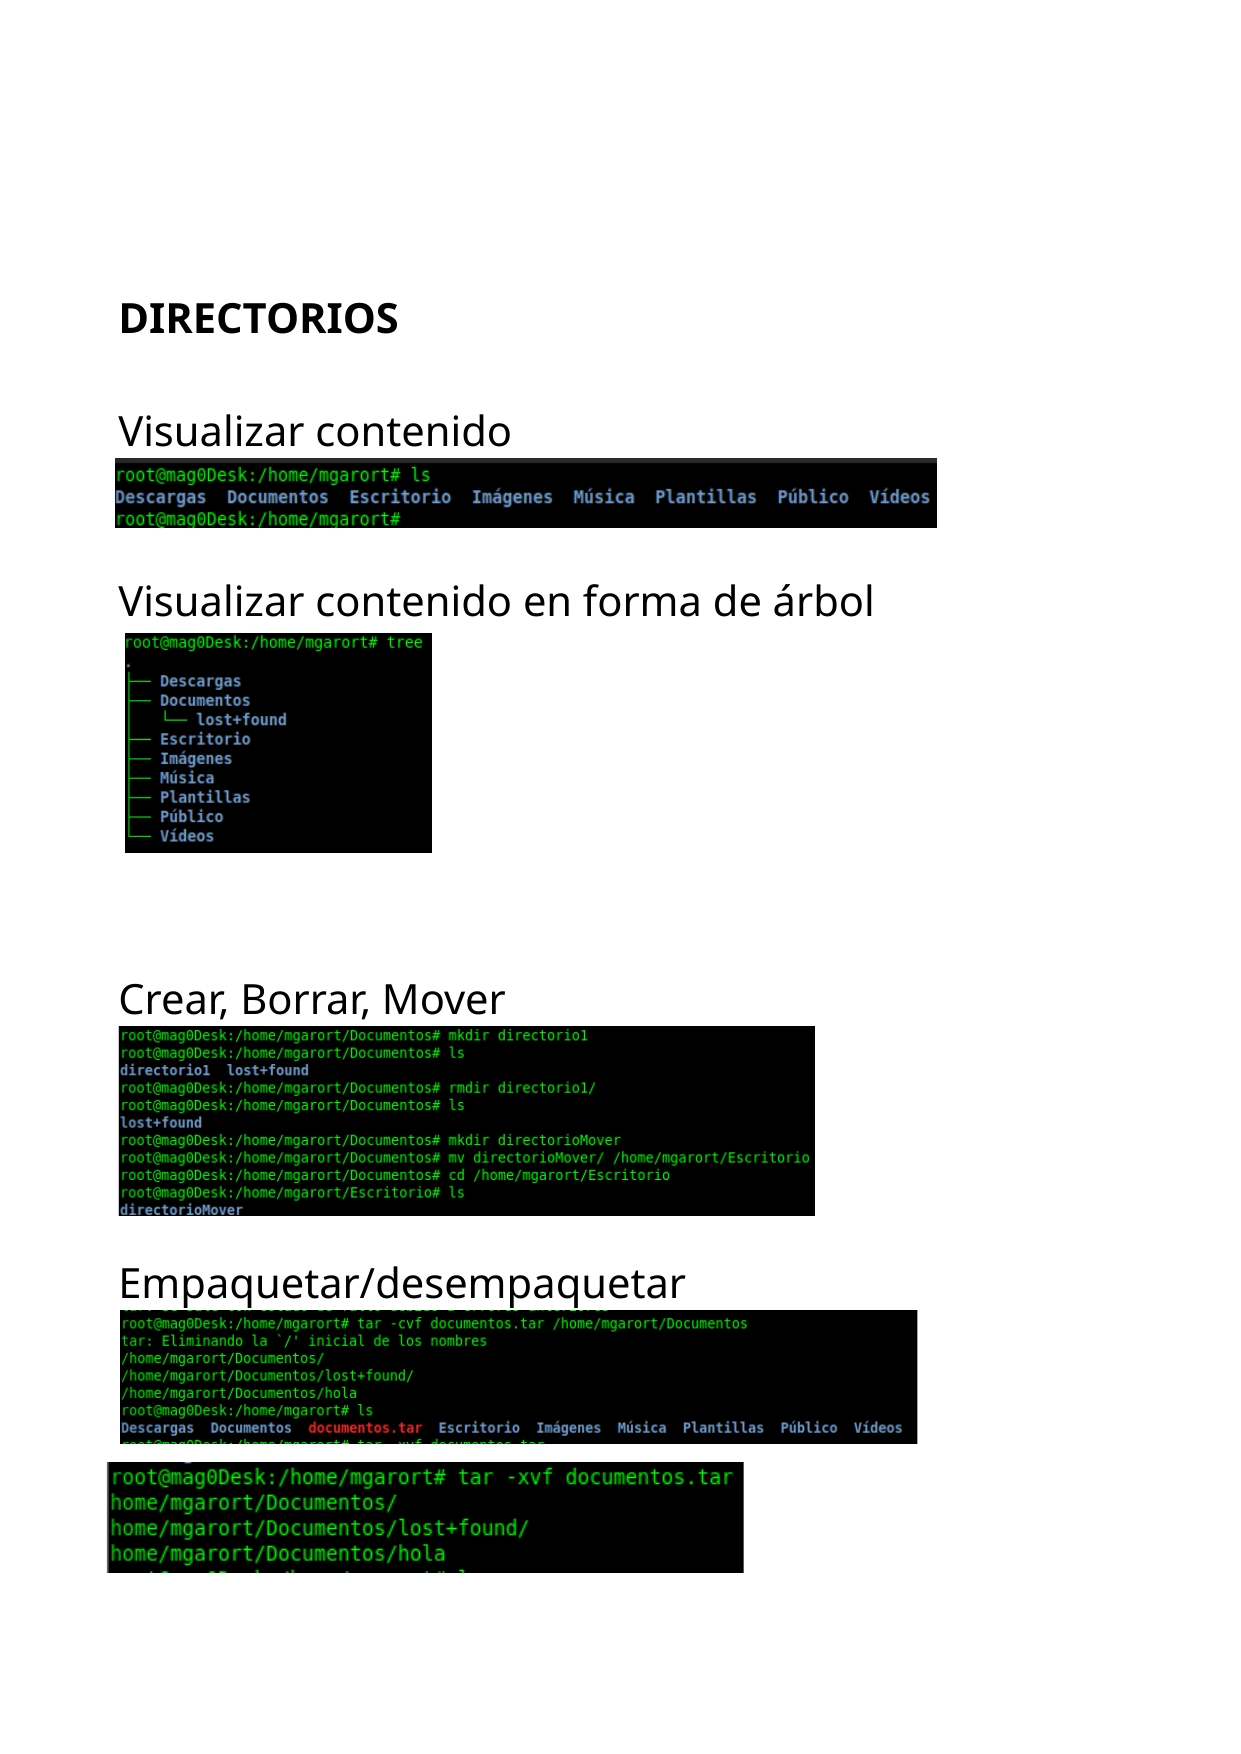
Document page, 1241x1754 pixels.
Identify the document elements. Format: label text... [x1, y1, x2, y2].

text Crear, Borrar, Mover [118, 970, 1122, 1026]
text Visualizar contenido [118, 402, 1122, 459]
text DIRECTORIOS [118, 288, 1122, 345]
picture [106, 1462, 744, 1573]
picture [120, 1310, 918, 1444]
text Empaquetar/desempaquetar [118, 1253, 1122, 1310]
picture [118, 1026, 815, 1216]
picture [115, 458, 937, 528]
picture [125, 633, 432, 853]
text Visualizar contenido en forma de árbol [118, 572, 1122, 629]
